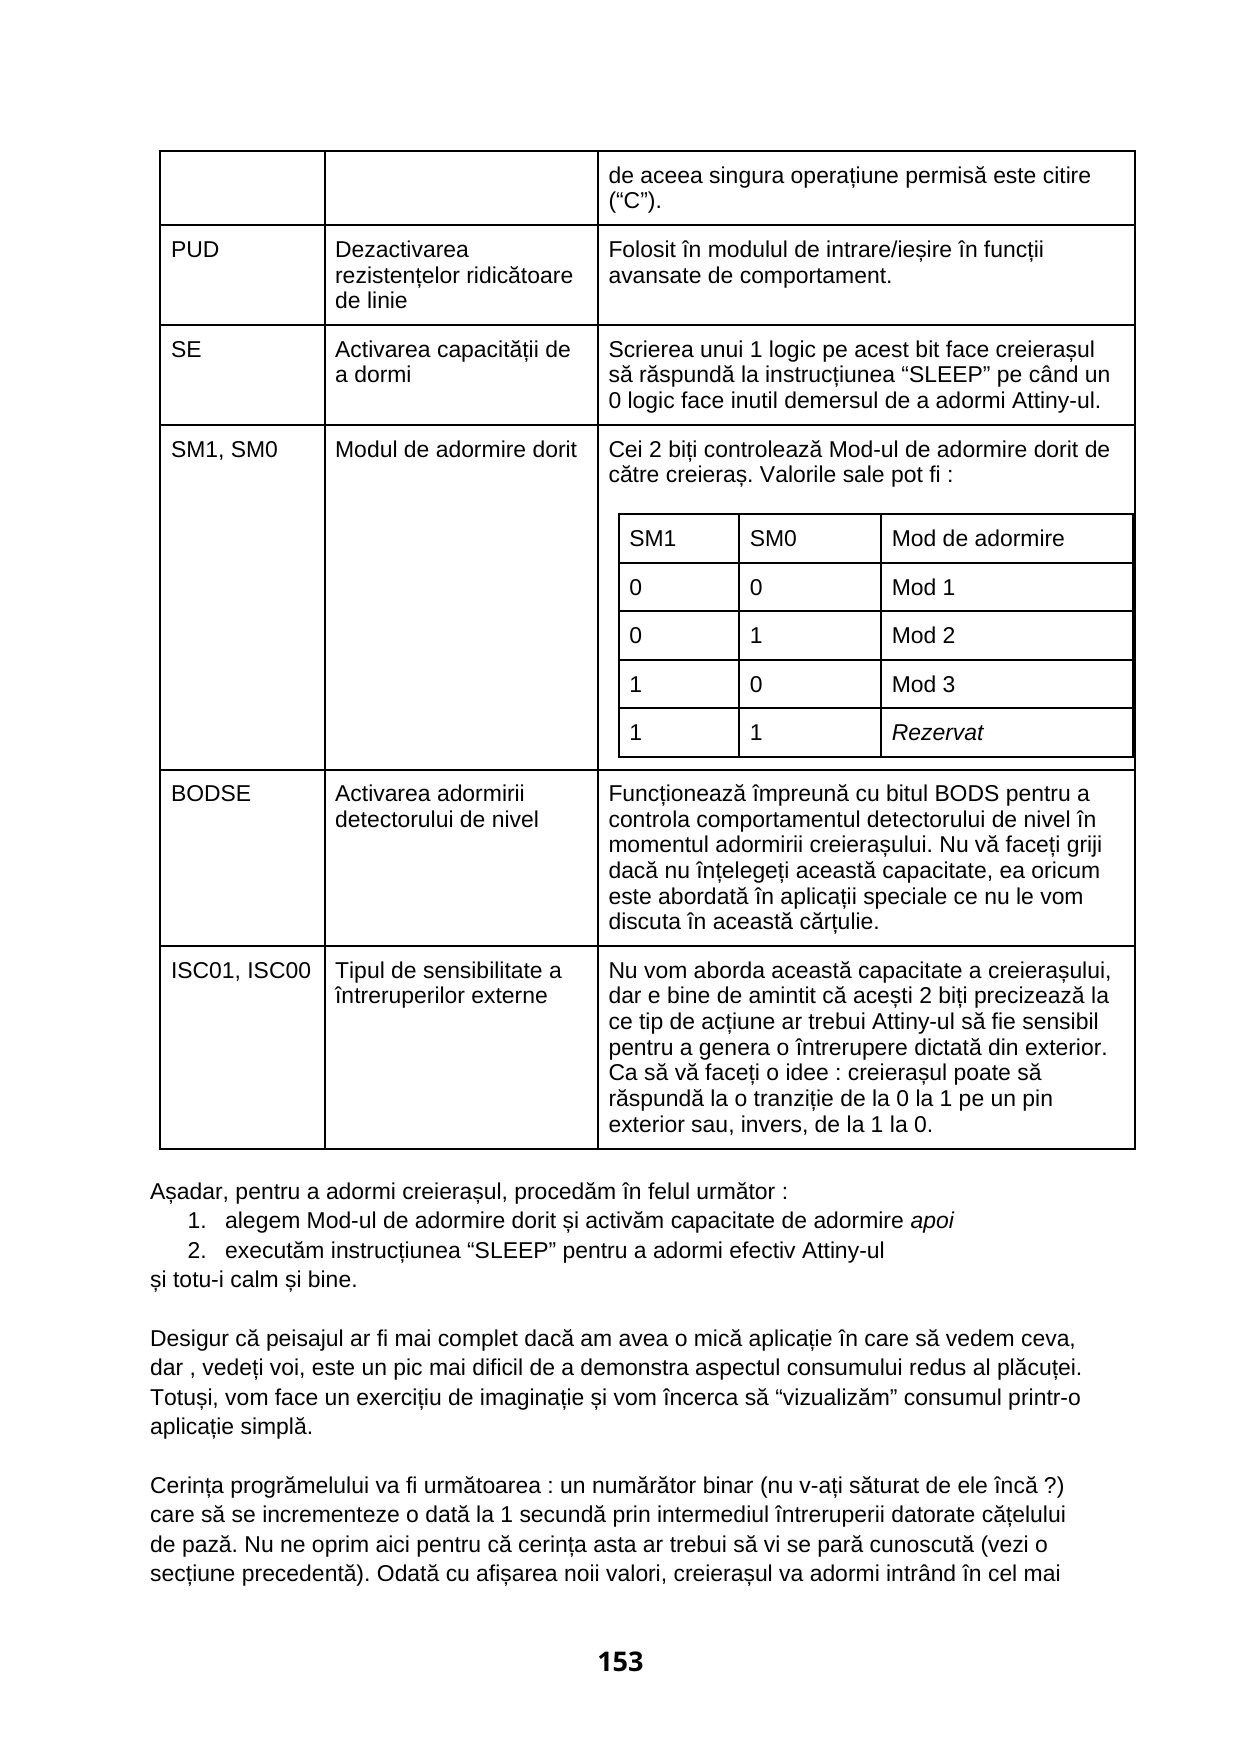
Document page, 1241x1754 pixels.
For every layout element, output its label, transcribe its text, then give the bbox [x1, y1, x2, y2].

table_cell BODSE [161, 771, 324, 945]
table_header SM0 [740, 515, 880, 562]
table_cell SM1, SM0 [161, 426, 324, 768]
table_cell ISC01, ISC00 [161, 947, 324, 1147]
table_cell 1 [620, 709, 738, 756]
table_cell de aceea singura operațiune permisă este citire (“C”). [599, 152, 1134, 224]
table_cell 0 [740, 564, 880, 610]
table_cell Folosit în modulul de intrare/ieșire în funcții avansate de comportament. [599, 226, 1134, 324]
table_cell Activarea adormirii detectorului de nivel [326, 771, 597, 945]
table_header Mod de adormire [882, 515, 1132, 562]
table_cell [326, 152, 597, 224]
table_cell [161, 152, 324, 224]
table_cell 1 [620, 661, 738, 707]
table_header SM1 [620, 515, 738, 562]
table_cell Mod 3 [882, 661, 1132, 707]
list executăm instrucțiunea “SLEEP” pentru a adormi efectiv Attiny-ul [187, 1238, 1091, 1263]
table_cell Dezactivarea rezistențelor ridicătoare de linie [326, 226, 597, 324]
list alegem Mod-ul de adormire dorit și activăm capacitate de adormire apoi [187, 1208, 1091, 1234]
text și totu-i calm și bine. [150, 1267, 1091, 1293]
table_cell Mod 1 [882, 564, 1132, 610]
text Desigur că peisajul ar fi mai complet dacă am avea o mică aplicație în care să vedem ceva, dar , vedeți voi, este un pic mai dificil de a demonstra aspectul consumului redus al plăcuței. Totuși, vom face un exercițiu de imaginație și vom încerca să “vizualizăm” consumul printr-o aplicație simplă. [150, 1326, 1091, 1439]
table_cell Rezervat [882, 709, 1132, 756]
table_cell SE [161, 326, 324, 424]
table_cell Funcționează împreună cu bitul BODS pentru a controla comportamentul detectorului de nivel în momentul adormirii creierașului. Nu vă faceți griji dacă nu înțelegeți această capacitate, ea oricum este abordată în aplicații speciale ce nu le vom discuta în această cărțulie. [599, 771, 1134, 945]
table_cell 1 [740, 612, 880, 659]
text Cerința progrămelului va fi următoarea : un numărător binar (nu v-ați săturat de ele încă ?) care să se incrementeze o dată la 1 secundă prin intermediul întreruperii datorate cățelului de pază. Nu ne oprim aici pentru că cerința asta ar trebui să vi se pară cunoscută (vezi o secțiune precedentă). Odată cu afișarea noii valori, creierașul va adormi intrând în cel mai [150, 1473, 1091, 1586]
table_cell 0 [740, 661, 880, 707]
table_cell Activarea capacității de a dormi [326, 326, 597, 424]
table_cell 1 [740, 709, 880, 756]
table_cell 0 [620, 612, 738, 659]
table_cell PUD [161, 226, 324, 324]
text Așadar, pentru a adormi creierașul, procedăm în felul următor : [150, 1179, 1091, 1204]
table_cell Mod 2 [882, 612, 1132, 659]
table_cell Scrierea unui 1 logic pe acest bit face creierașul să răspundă la instrucțiunea “SLEEP” pe când un 0 logic face inutil demersul de a adormi Attiny-ul. [599, 326, 1134, 424]
table_cell Modul de adormire dorit [326, 426, 597, 768]
table_cell Nu vom aborda această capacitate a creierașului, dar e bine de amintit că acești 2 biți precizează la ce tip de acțiune ar trebui Attiny-ul să fie sensibil pentru a genera o întrerupere dictată din exterior. Ca să vă faceți o idee : creierașul poate să răspundă la o tranziție de la 0 la 1 pe un pin exterior sau, invers, de la 1 la 0. [599, 947, 1134, 1147]
table_cell Tipul de sensibilitate a întreruperilor externe [326, 947, 597, 1147]
table_cell 0 [620, 564, 738, 610]
table_cell Cei 2 biți controlează Mod-ul de adormire dorit de către creieraș. Valorile sale pot fi : [599, 426, 1134, 768]
